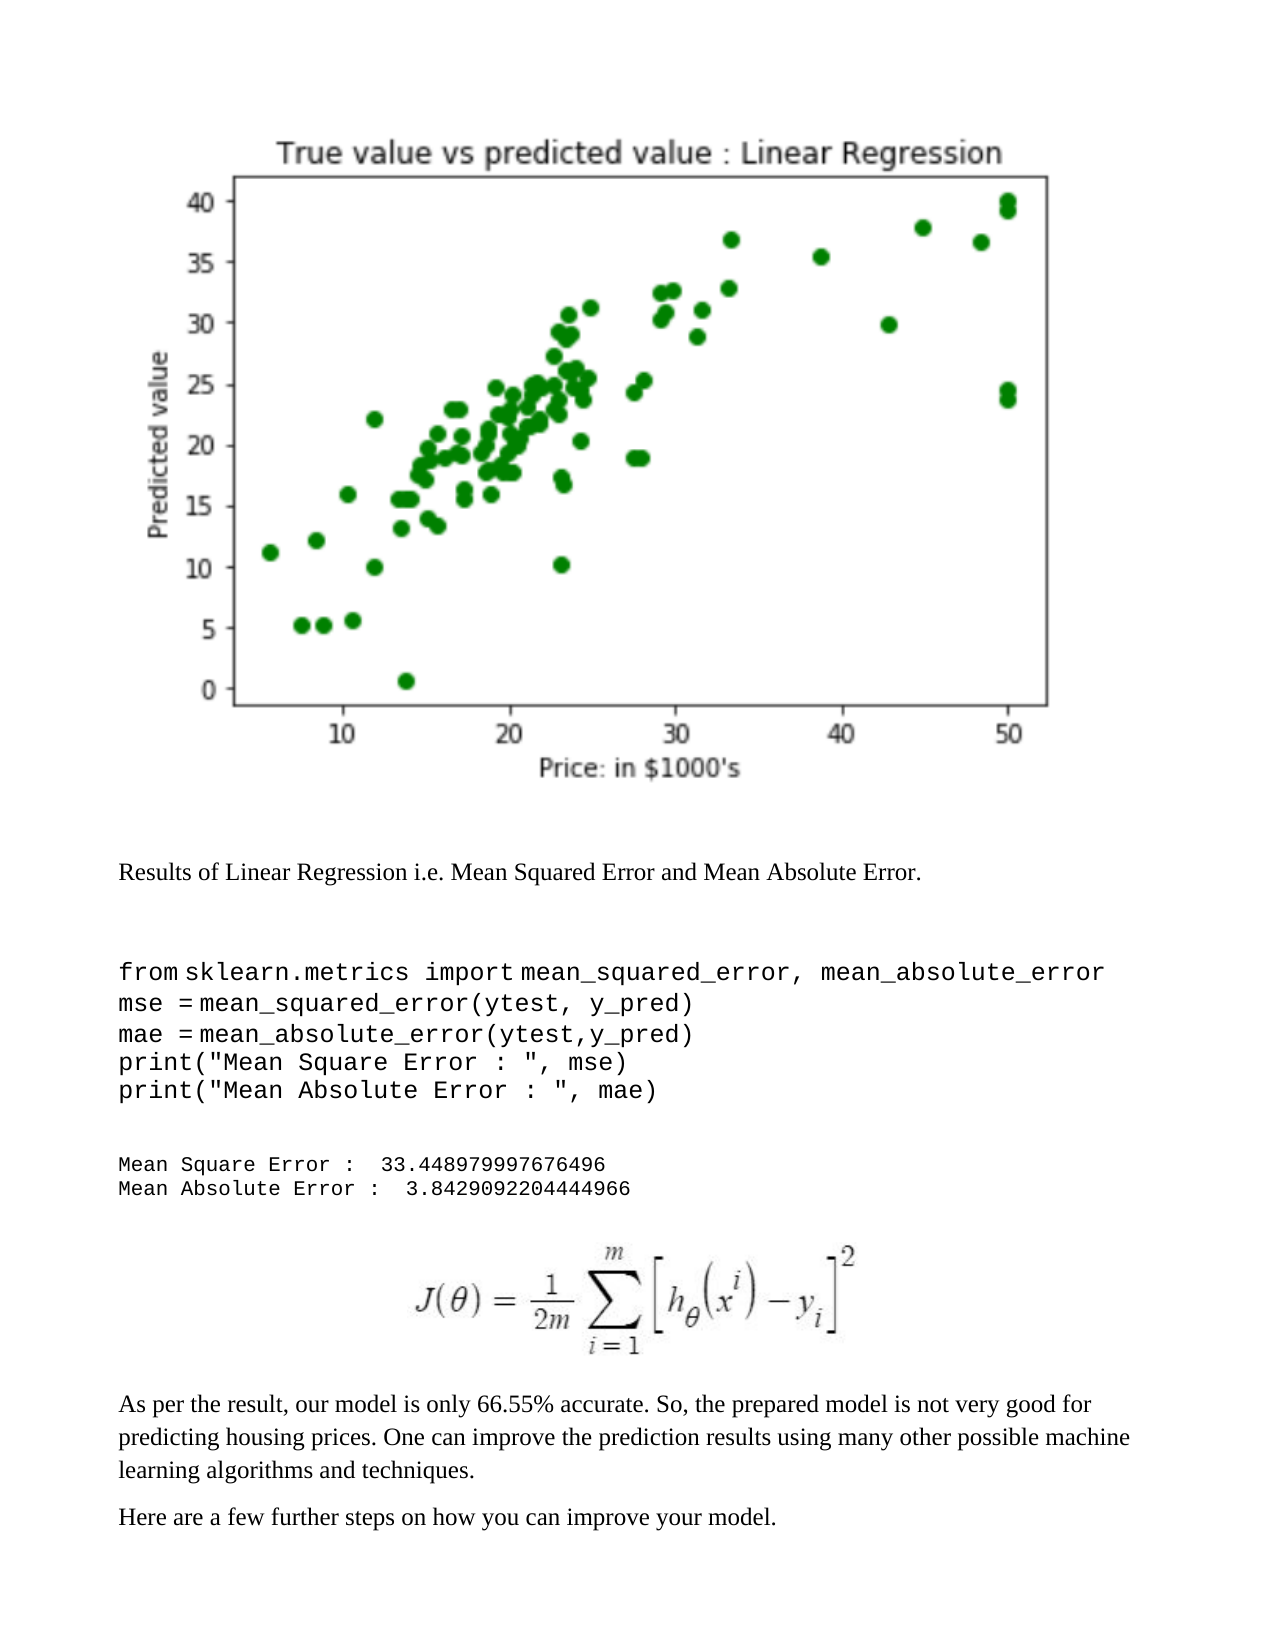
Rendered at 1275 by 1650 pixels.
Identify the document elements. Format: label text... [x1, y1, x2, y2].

text Mean Square Error : 33.448979997676496 [118, 1154, 1157, 1178]
picture [118, 118, 1225, 839]
table_header from sklearn.metrics import mean_squared_error, mean_absolute_error mse = mean_squared_error(ytest, y_pred) mae = mean_absolute_error(ytest,y_pred) print("Mean Square Error : ", mse) print("Mean Absolute Error : ", mae) [118, 957, 1124, 1106]
text Results of Linear Regression i.e. Mean Squared Error and Mean Absolute Error. [118, 857, 1157, 886]
text Here are a few further steps on how you can improve your model. [118, 1502, 1157, 1531]
picture [407, 1230, 868, 1370]
text As per the result, our model is only 66.55% accurate. So, the prepared model is not very good for predicting housing prices. One can improve the prediction results using many other possible machine learning algorithms and techniques. [118, 1389, 1157, 1483]
text Mean Absolute Error : 3.8429092204444966 [118, 1178, 1157, 1201]
